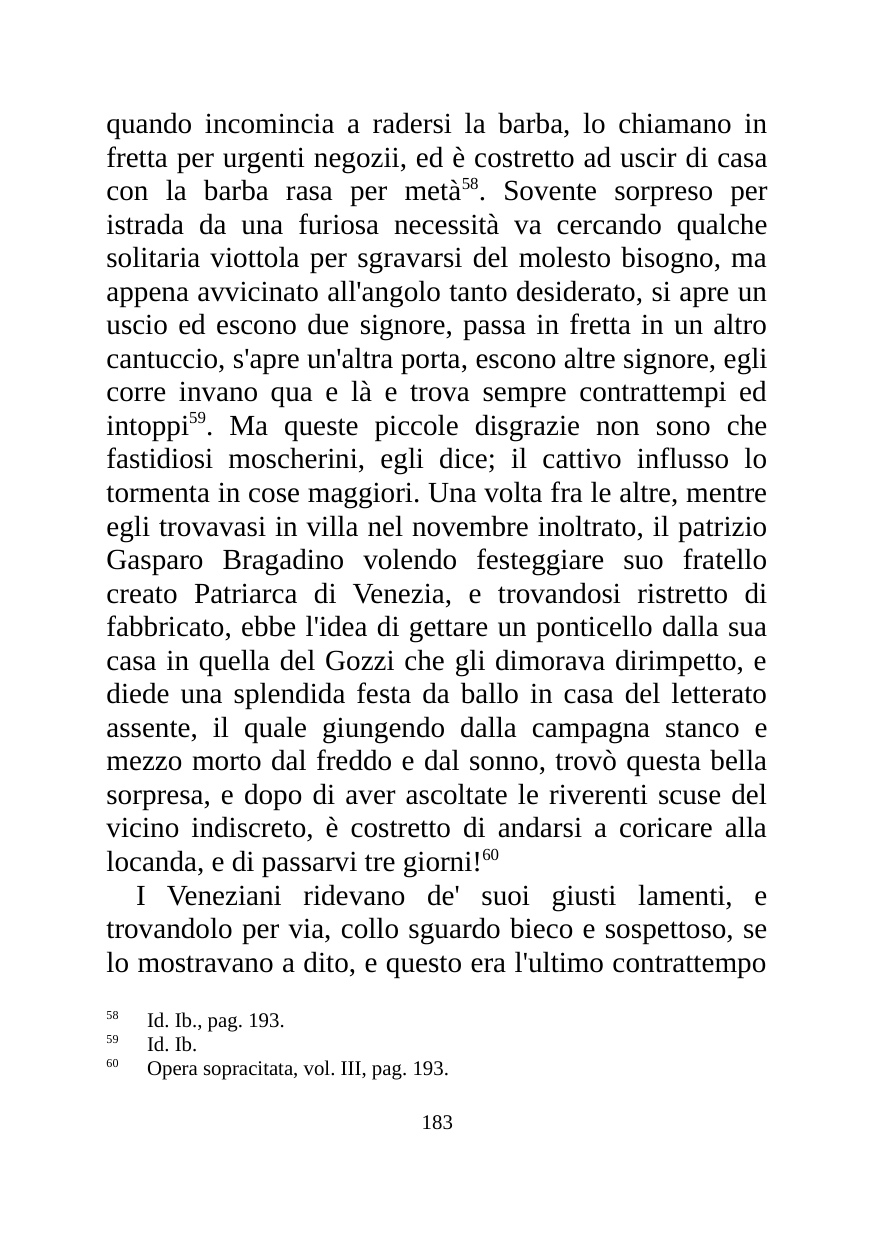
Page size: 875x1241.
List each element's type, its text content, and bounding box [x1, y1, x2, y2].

text I Veneziani ridevano de' suoi giusti lamenti, e trovandolo per via, collo sguardo bieco e sospettoso, se lo mostravano a dito, e questo era l'ultimo contrattempo [106, 878, 768, 978]
text quando incomincia a radersi la barba, lo chiamano in fretta per urgenti negozii, ed è costretto ad uscir di casa con la barba rasa per metà. Sovente sorpreso per istrada da una furiosa necessità va cercando qualche solitaria viottola per sgravarsi del molesto bisogno, ma appena avvicinato all'angolo tanto desiderato, si apre un uscio ed escono due signore, passa in fretta in un altro cantuccio, s'apre un'altra porta, escono altre signore, egli corre invano qua e là e trova sempre contrattempi ed intoppi. Ma queste piccole disgrazie non sono che fastidiosi moscherini, egli dice; il cattivo influsso lo tormenta in cose maggiori. Una volta fra le altre, mentre egli trovavasi in villa nel novembre inoltrato, il patrizio Gasparo Bragadino volendo festeggiare suo fratello creato Patriarca di Venezia, e trovandosi ristretto di fabbricato, ebbe l'idea di gettare un ponticello dalla sua casa in quella del Gozzi che gli dimorava dirimpetto, e diede una splendida festa da ballo in casa del letterato assente, il quale giungendo dalla campagna stanco e mezzo morto dal freddo e dal sonno, trovò questa bella sorpresa, e dopo di aver ascoltate le riverenti scuse del vicino indiscreto, è costretto di andarsi a coricare alla locanda, e di passarvi tre giorni! [106, 106, 768, 878]
text Id. Ib. [106, 1032, 768, 1056]
text Id. Ib., pag. 193. [106, 1008, 768, 1032]
text Opera sopracitata, vol. III, pag. 193. [106, 1056, 768, 1080]
